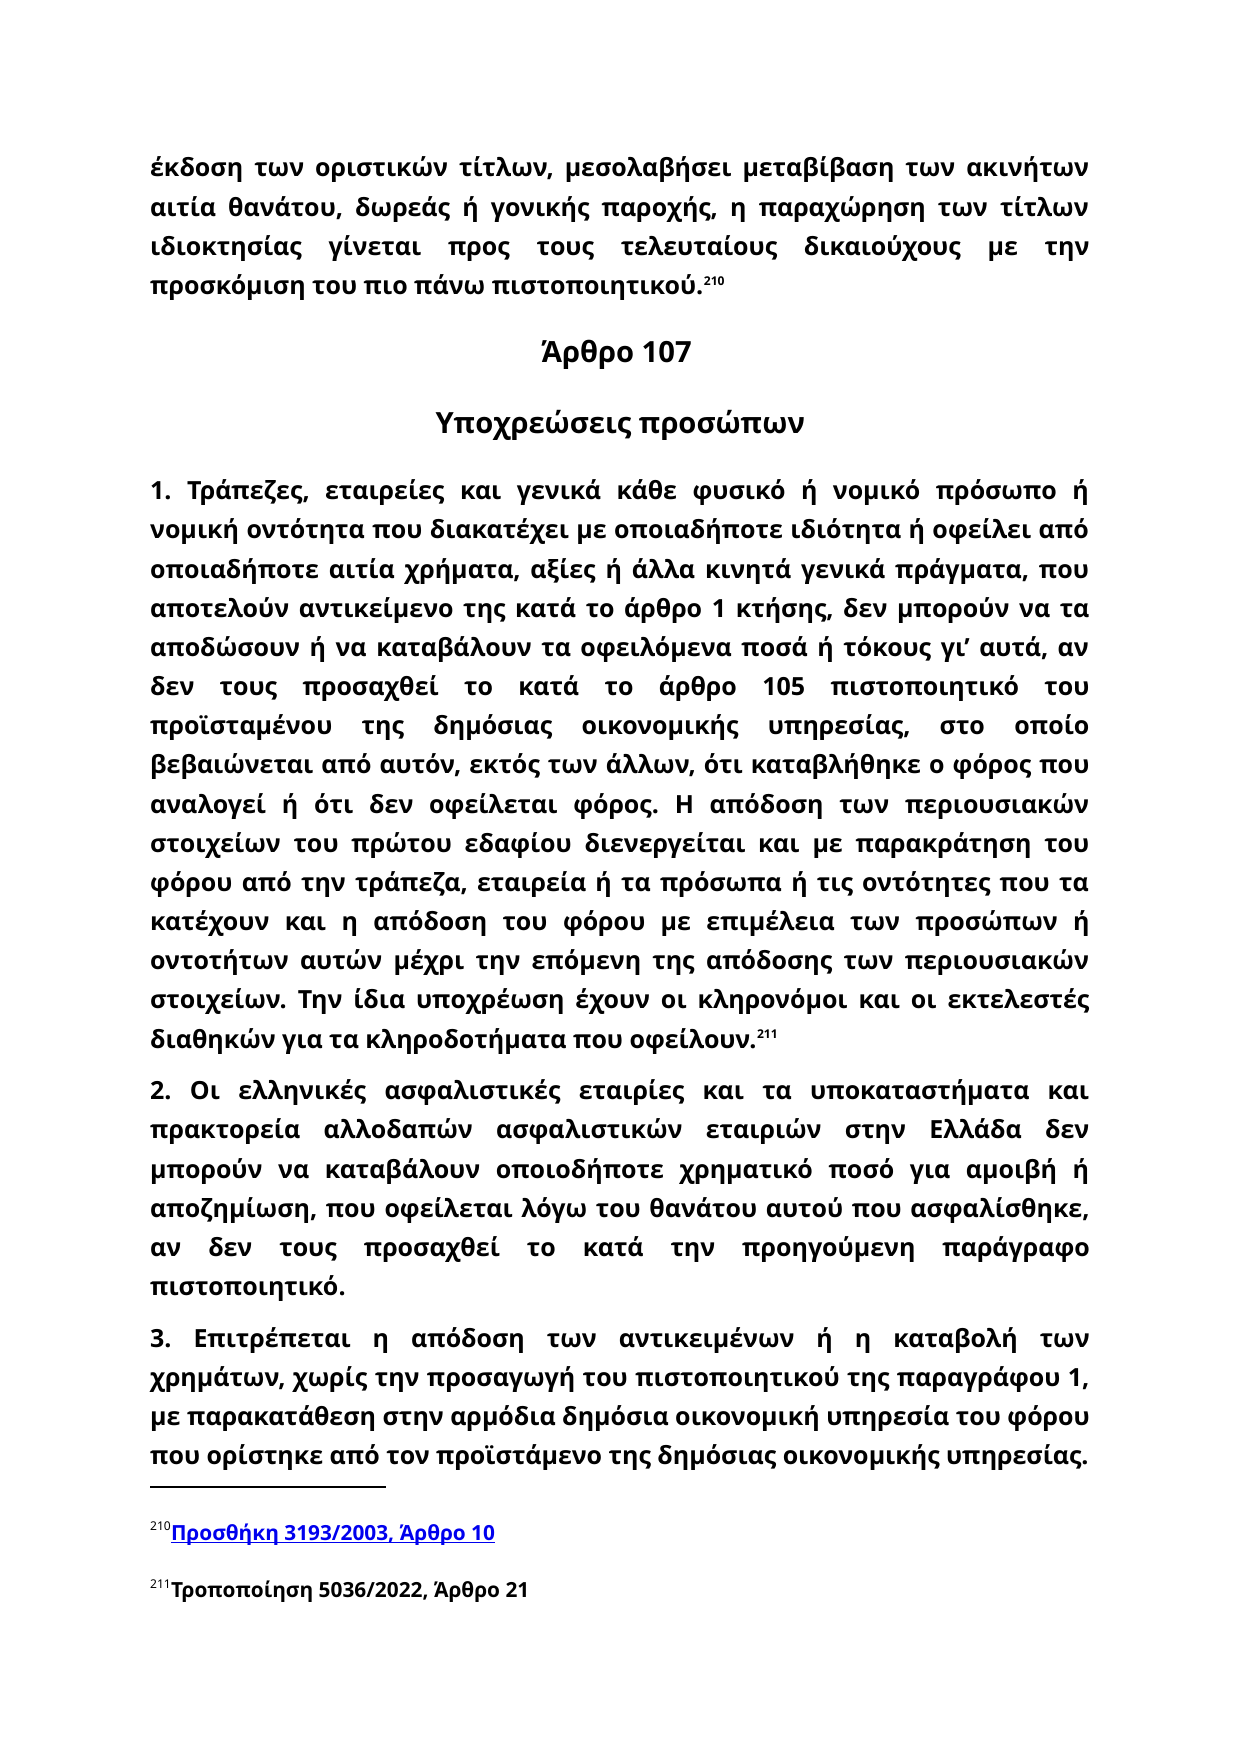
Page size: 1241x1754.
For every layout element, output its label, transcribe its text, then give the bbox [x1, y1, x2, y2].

text 2. Οι ελληνικές ασφαλιστικές εταιρίες και τα υποκαταστήματα και πρακτορεία αλλοδαπών ασφαλιστικών εταιριών στην Ελλάδα δεν μπορούν να καταβάλουν οποιοδήποτε χρηματικό ποσό για αμοιβή ή αποζημίωση, που οφείλεται λόγω του θανάτου αυτού που ασφαλίσθηκε, αν δεν τους προσαχθεί το κατά την προηγούμενη παράγραφο πιστοποιητικό. [150, 1073, 1090, 1303]
subtitle Υποχρεώσεις προσώπων [150, 402, 1090, 442]
text έκδοση των οριστικών τίτλων, μεσολαβήσει μεταβίβαση των ακινήτων αιτία θανάτου, δωρεάς ή γονικής παροχής, η παραχώρηση των τίτλων ιδιοκτησίας γίνεται προς τους τελευταίους δικαιούχους με την προσκόμιση του πιο πάνω πιστοποιητικού. [150, 150, 1090, 302]
text 3. Επιτρέπεται η απόδοση των αντικειμένων ή η καταβολή των χρημάτων, χωρίς την προσαγωγή του πιστοποιητικού της παραγράφου 1, με παρακατάθεση στην αρμόδια δημόσια οικονομική υπηρεσία του φόρου που ορίστηκε από τον προϊστάμενο της δημόσιας οικονομικής υπηρεσίας. [150, 1320, 1090, 1472]
text Τροποποίηση 5036/2022, Άρθρο 21 [150, 1576, 1090, 1604]
text Προσθήκη 3193/2003, Άρθρο 10 [150, 1518, 1090, 1546]
text 1. Τράπεζες, εταιρείες και γενικά κάθε φυσικό ή νομικό πρόσωπο ή νομική οντότητα που διακατέχει με οποιαδήποτε ιδιότητα ή οφείλει από οποιαδήποτε αιτία χρήματα, αξίες ή άλλα κινητά γενικά πράγματα, που αποτελούν αντικείμενο της κατά το άρθρο 1 κτήσης, δεν μπορούν να τα αποδώσουν ή να καταβάλουν τα οφειλόμενα ποσά ή τόκους γι’ αυτά, αν δεν τους προσαχθεί το κατά το άρθρο 105 πιστοποιητικό του προϊσταμένου της δημόσιας οικονομικής υπηρεσίας, στο οποίο βεβαιώνεται από αυτόν, εκτός των άλλων, ότι καταβλήθηκε ο φόρος που αναλογεί ή ότι δεν οφείλεται φόρος. Η απόδοση των περιουσιακών στοιχείων του πρώτου εδαφίου διενεργείται και με παρακράτηση του φόρου από την τράπεζα, εταιρεία ή τα πρόσωπα ή τις οντότητες που τα κατέχουν και η απόδοση του φόρου με επιμέλεια των προσώπων ή οντοτήτων αυτών μέχρι την επόμενη της απόδοσης των περιουσιακών στοιχείων. Την ίδια υποχρέωση έχουν οι κληρονόμοι και οι εκτελεστές διαθηκών για τα κληροδοτήματα που οφείλουν. [150, 473, 1090, 1055]
subtitle Άρθρο 107 [150, 332, 1090, 371]
